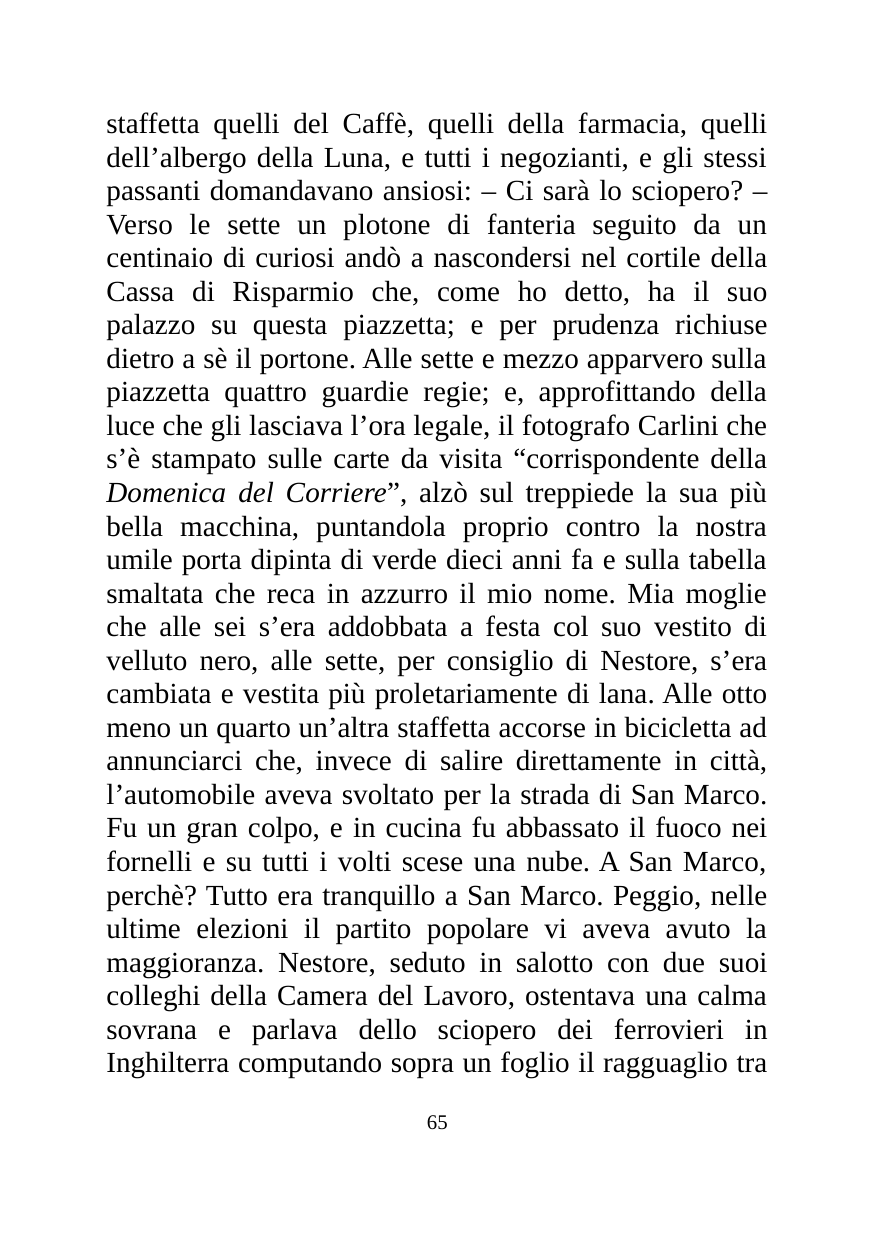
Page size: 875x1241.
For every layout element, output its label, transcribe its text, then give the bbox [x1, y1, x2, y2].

text staffetta quelli del Caffè, quelli della farmacia, quelli dell’albergo della Luna, e tutti i negozianti, e gli stessi passanti domandavano ansiosi: – Ci sarà lo sciopero? – Verso le sette un plotone di fanteria seguito da un centinaio di curiosi andò a nascondersi nel cortile della Cassa di Risparmio che, come ho detto, ha il suo palazzo su questa piazzetta; e per prudenza richiuse dietro a sè il portone. Alle sette e mezzo apparvero sulla piazzetta quattro guardie regie; e, approfittando della luce che gli lasciava l’ora legale, il fotografo Carlini che s’è stampato sulle carte da visita “corrispondente della Domenica del Corriere”, alzò sul treppiede la sua più bella macchina, puntandola proprio contro la nostra umile porta dipinta di verde dieci anni fa e sulla tabella smaltata che reca in azzurro il mio nome. Mia moglie che alle sei s’era addobbata a festa col suo vestito di velluto nero, alle sette, per consiglio di Nestore, s’era cambiata e vestita più proletariamente di lana. Alle otto meno un quarto un’altra staffetta accorse in bicicletta ad annunciarci che, invece di salire direttamente in città, l’automobile aveva svoltato per la strada di San Marco. Fu un gran colpo, e in cucina fu abbassato il fuoco nei fornelli e su tutti i volti scese una nube. A San Marco, perchè? Tutto era tranquillo a San Marco. Peggio, nelle ultime elezioni il partito popolare vi aveva avuto la maggioranza. Nestore, seduto in salotto con due suoi colleghi della Camera del Lavoro, ostentava una calma sovrana e parlava dello sciopero dei ferrovieri in Inghilterra computando sopra un foglio il ragguaglio tra [106, 106, 768, 1079]
